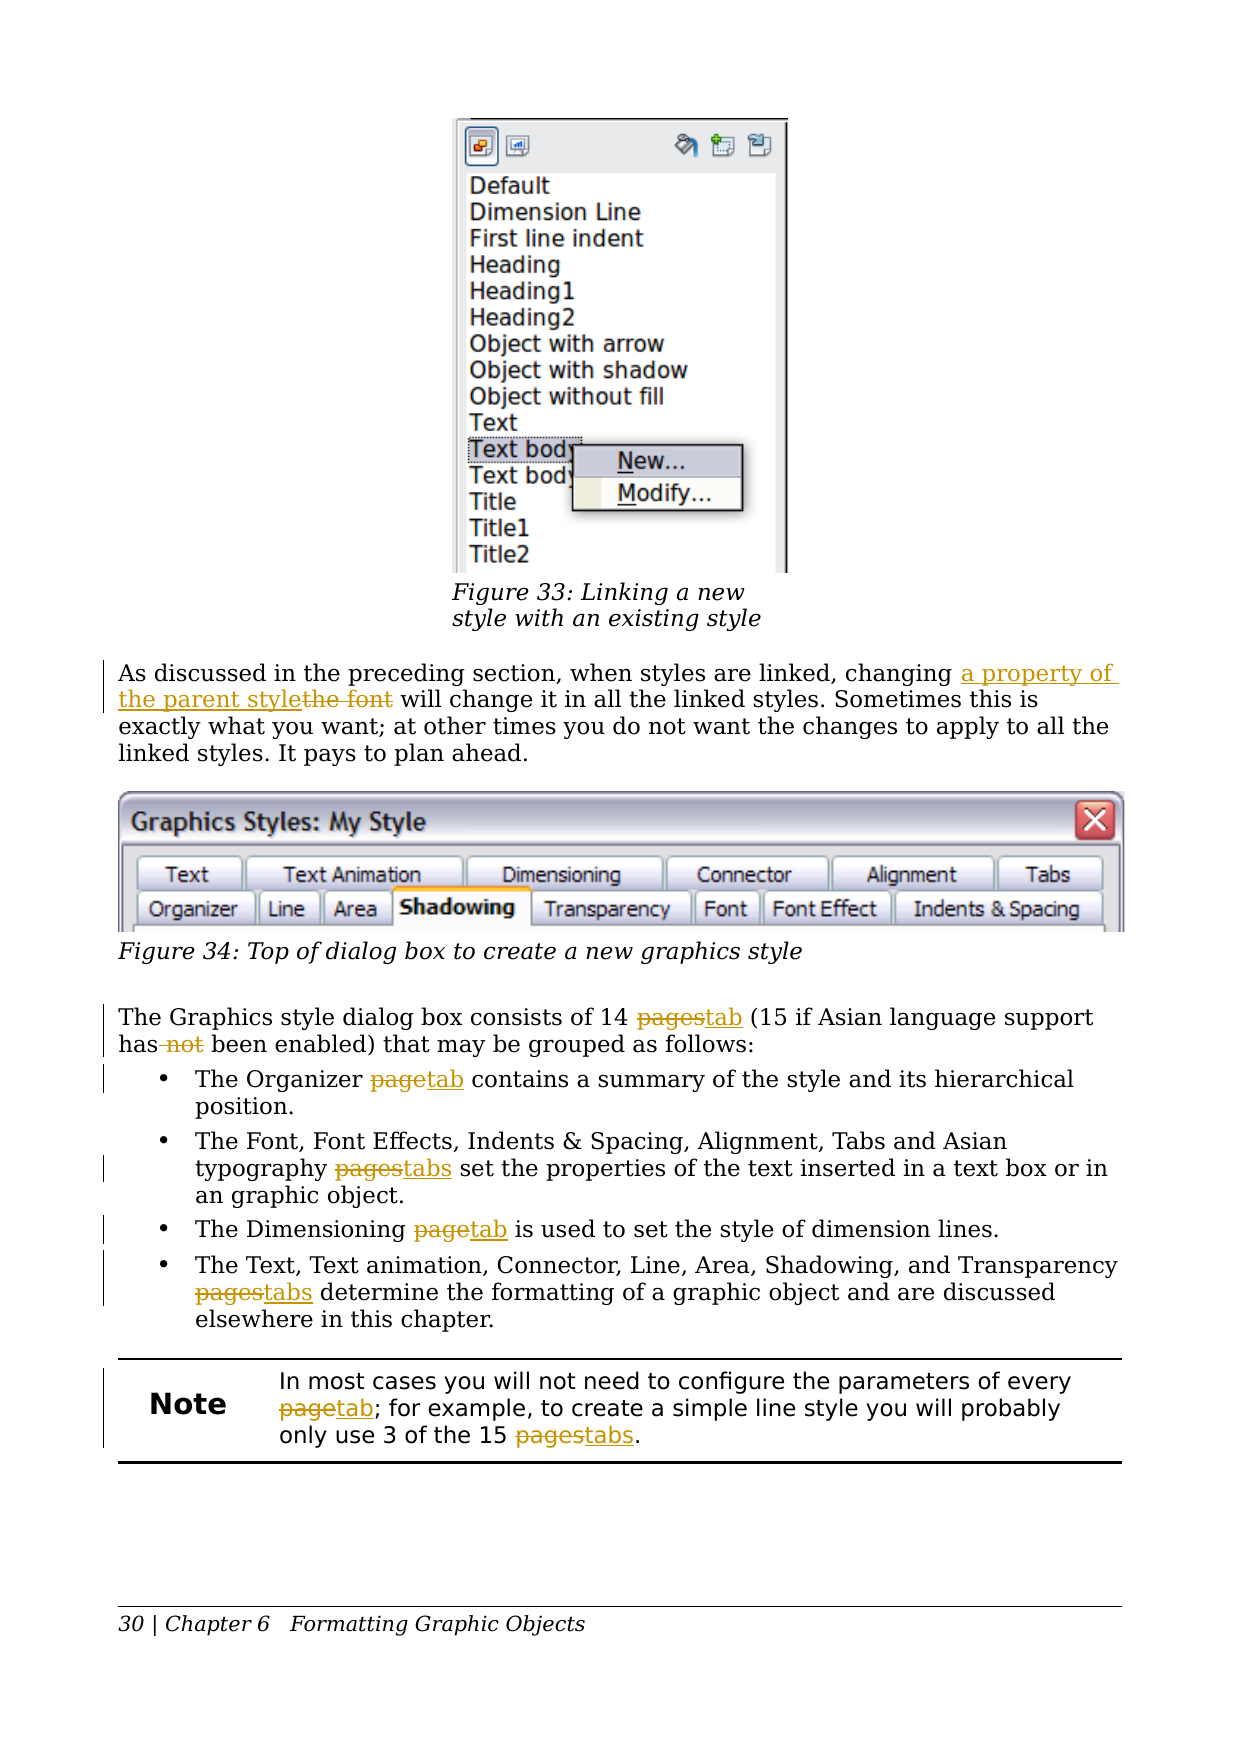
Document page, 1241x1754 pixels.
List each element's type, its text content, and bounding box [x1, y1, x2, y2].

list The Dimensioning tab is used to set the style of dimension lines. [156, 1215, 1122, 1244]
table_header In most cases you will not need to configure the parameters of every tab; for example, to create a simple line style you will probably only use 3 of the 15 tabs. [258, 1360, 1122, 1461]
text As discussed in the preceding section, when styles are linked, changing a property of the parent style will change it in all the linked styles. Sometimes this is exactly what you want; at other times you do not want the changes to apply to all the linked styles. It pays to plan ahead. [118, 660, 1122, 766]
table_header Note [118, 1360, 257, 1461]
list The Text, Text animation, Connector, Line, Area, Shadowing, and Transparency tabs determine the formatting of a graphic object and are discussed elsewhere in this chapter. [156, 1250, 1122, 1333]
list The Font, Font Effects, Indents & Spacing, Alignment, Tabs and Asian typography tabs set the properties of the text inserted in a text box or in an graphic object. [156, 1126, 1122, 1208]
text Figure 33: Linking a new style with an existing style [452, 579, 788, 632]
picture [452, 118, 789, 573]
list The Organizer tab contains a summary of the style and its hierarchical position. [156, 1064, 1122, 1120]
text Figure 34: Top of dialog box to create a new graphics style [118, 938, 1147, 965]
picture [118, 791, 1125, 932]
list The Graphics style dialog box consists of 14 tab (15 if Asian language support has been enabled) that may be grouped as follows: [118, 1004, 1122, 1057]
